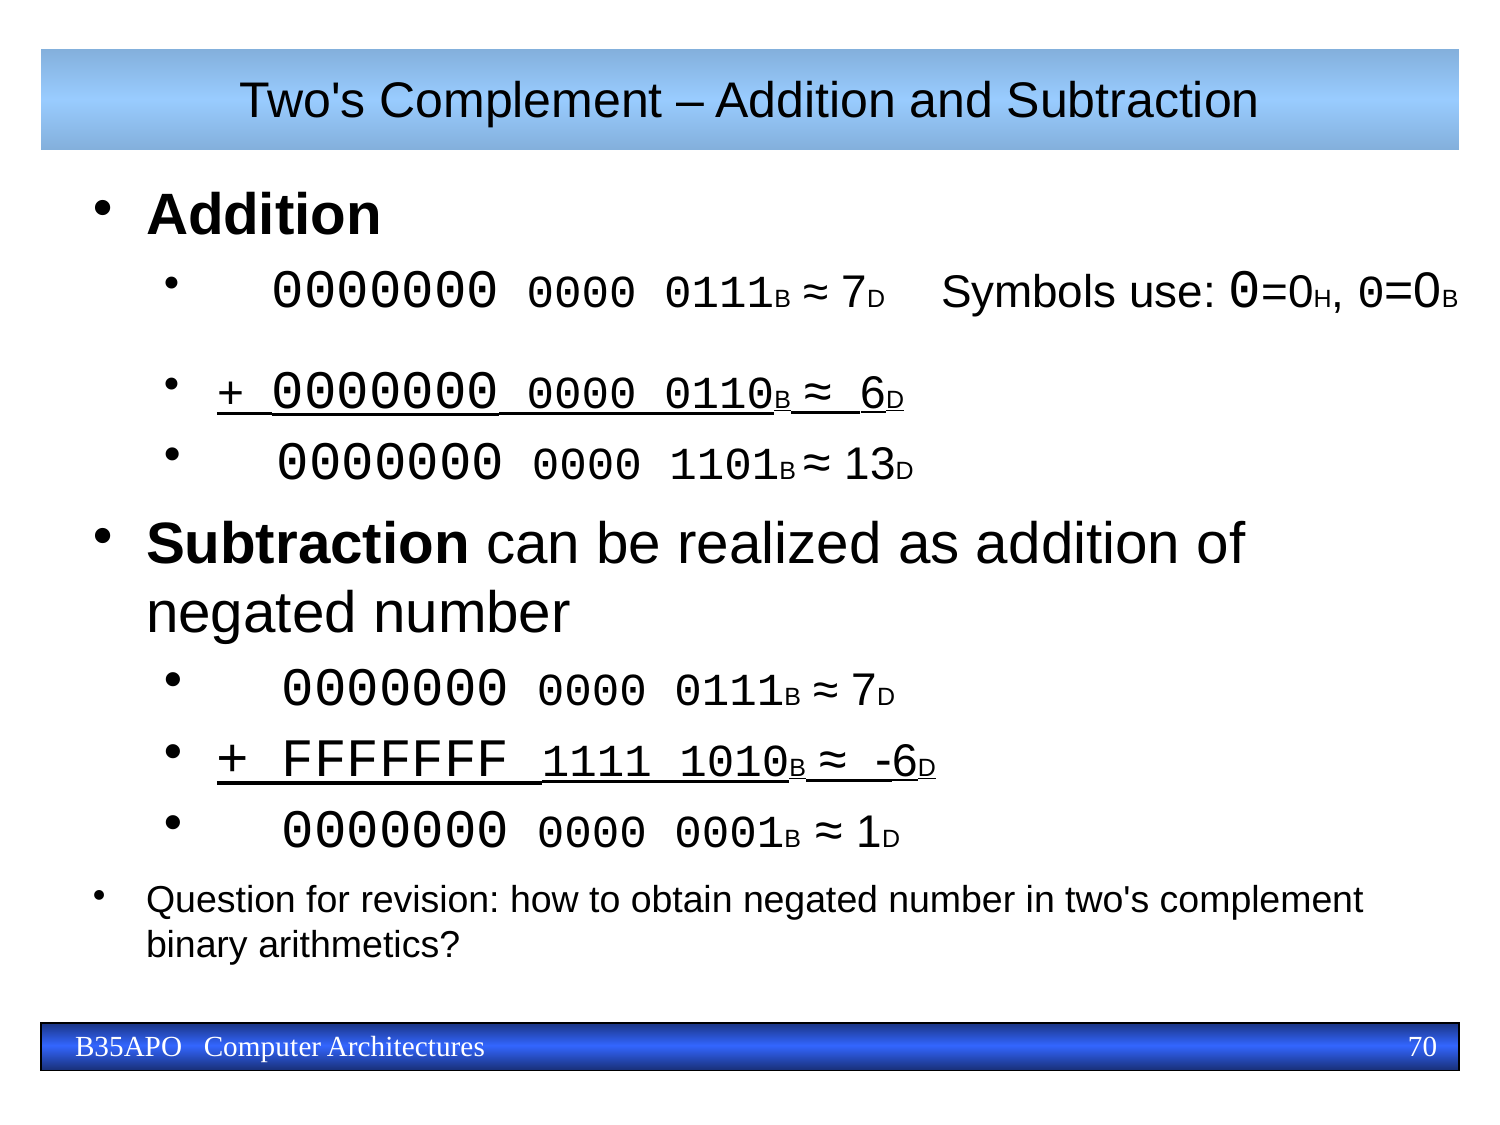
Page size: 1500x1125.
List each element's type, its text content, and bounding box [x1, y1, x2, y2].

title Two's Complement – Addition and Subtraction [41, 49, 1459, 150]
text_box Addition 0000000 0000 0111B ≈ 7D Symbols use: 0=0H, 0=0B + 0000000 0000 0110B ≈ 6D 0000000 0000 1101B ≈ 13D Subtraction can be realized as addition of negated number 0000000 0000 0111B ≈ 7D + FFFFFFF 1111 1010B ≈ -6D 0000000 0000 0001B ≈ 1D Question for revision: how to obtain negated number in two's complement binary arithmetics? [60, 169, 1478, 996]
